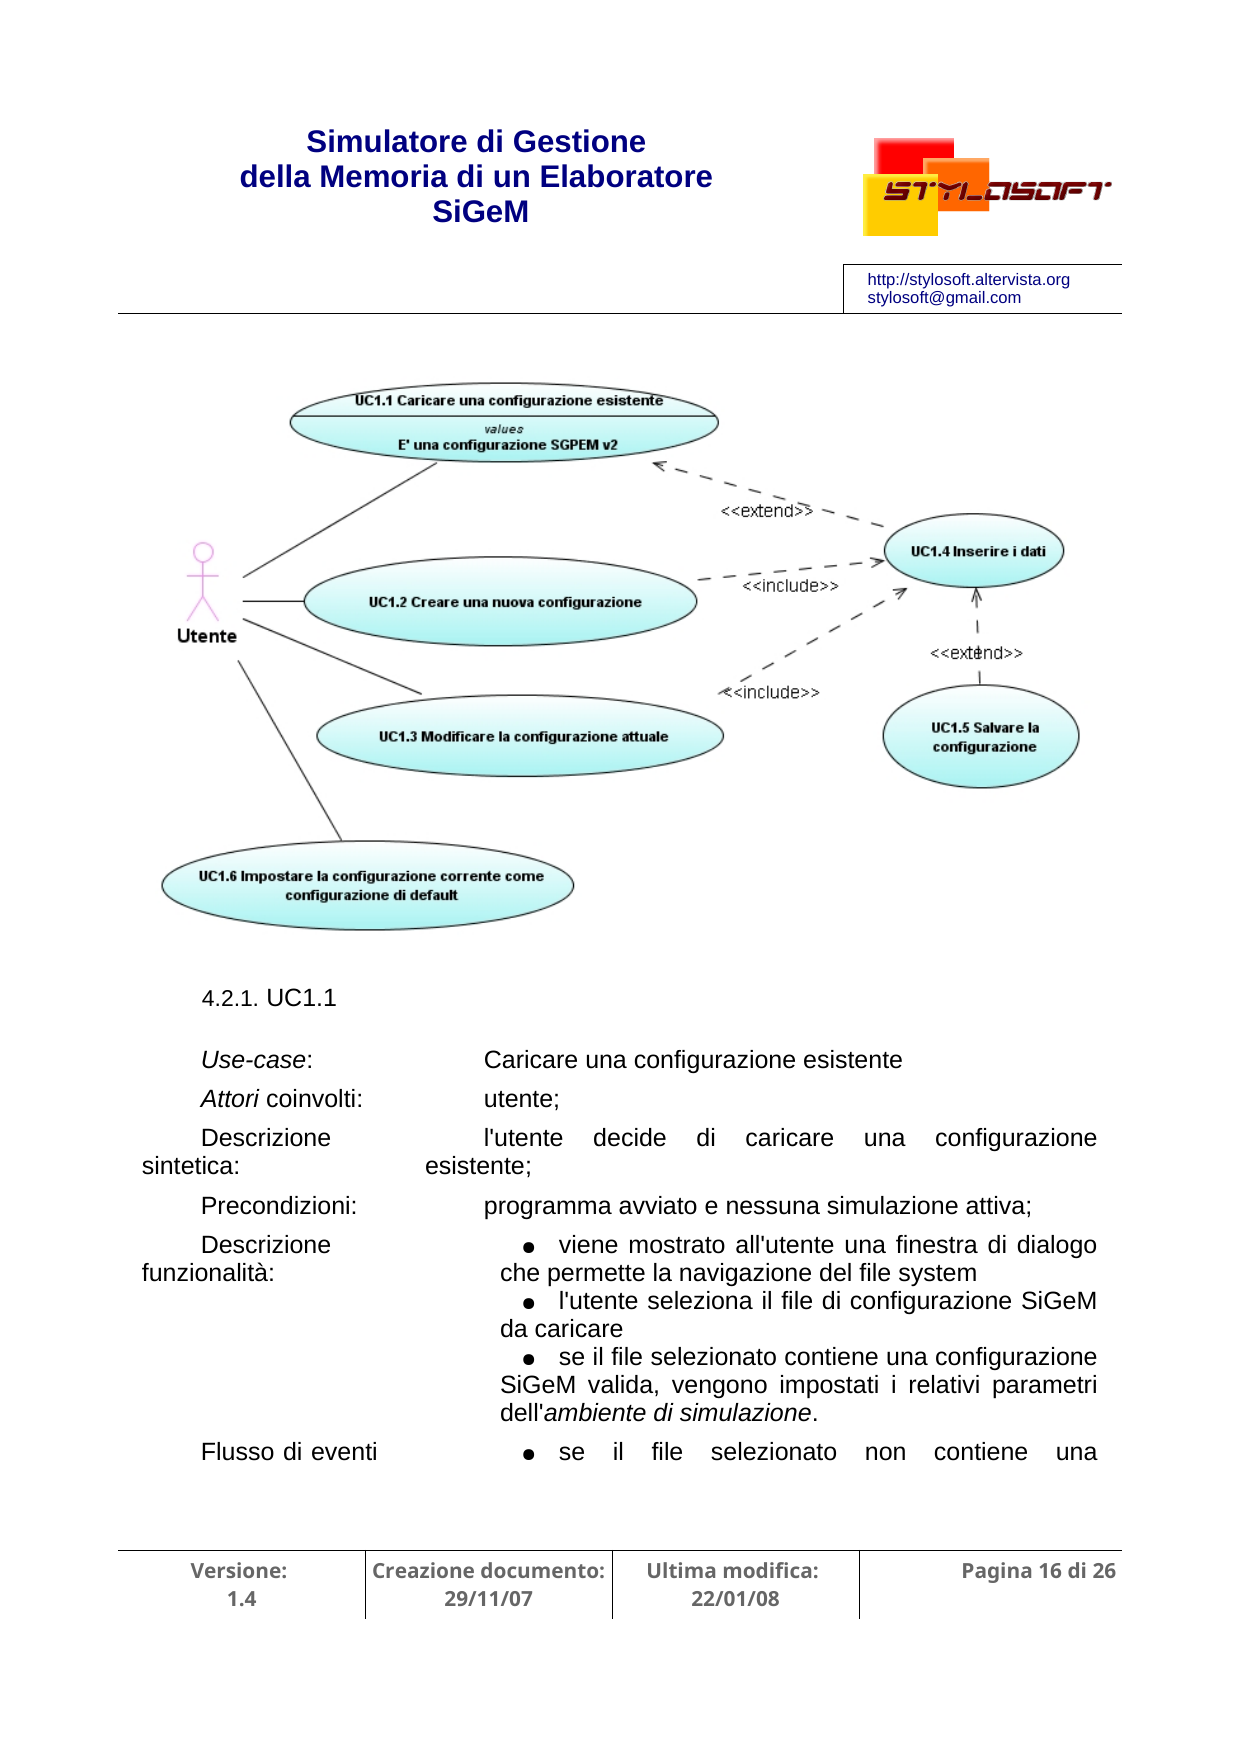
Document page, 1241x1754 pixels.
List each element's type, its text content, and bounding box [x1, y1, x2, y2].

table_cell utente; [401, 1079, 1122, 1118]
table_cell Descrizione funzionalità: [118, 1225, 401, 1432]
table_cell Precondizioni: [118, 1186, 401, 1225]
table_cell Descrizione sintetica: [118, 1119, 401, 1186]
picture [848, 123, 1117, 247]
table_cell Attori coinvolti: [118, 1079, 401, 1118]
table_header Use-case: [118, 1040, 401, 1079]
table_cell l'utente decide di caricare una configurazione esistente; [401, 1119, 1122, 1186]
picture [135, 356, 1105, 956]
table_cell se il file selezionato non contiene una [401, 1432, 1122, 1471]
table_cell Flusso di eventi [118, 1432, 401, 1471]
table_cell programma avviato e nessuna simulazione attiva; [401, 1186, 1122, 1225]
table_cell viene mostrato all'utente una finestra di dialogo che permette la navigazione del file system l'utente seleziona il file di configurazione SiGeM da caricare se il file selezionato contiene una configurazione SiGeM valida, vengono impostati i relativi parametri dell'ambiente di simulazione. [401, 1225, 1122, 1432]
list UC1.1 [142, 984, 1104, 1012]
table_header Caricare una configurazione esistente [401, 1040, 1122, 1079]
